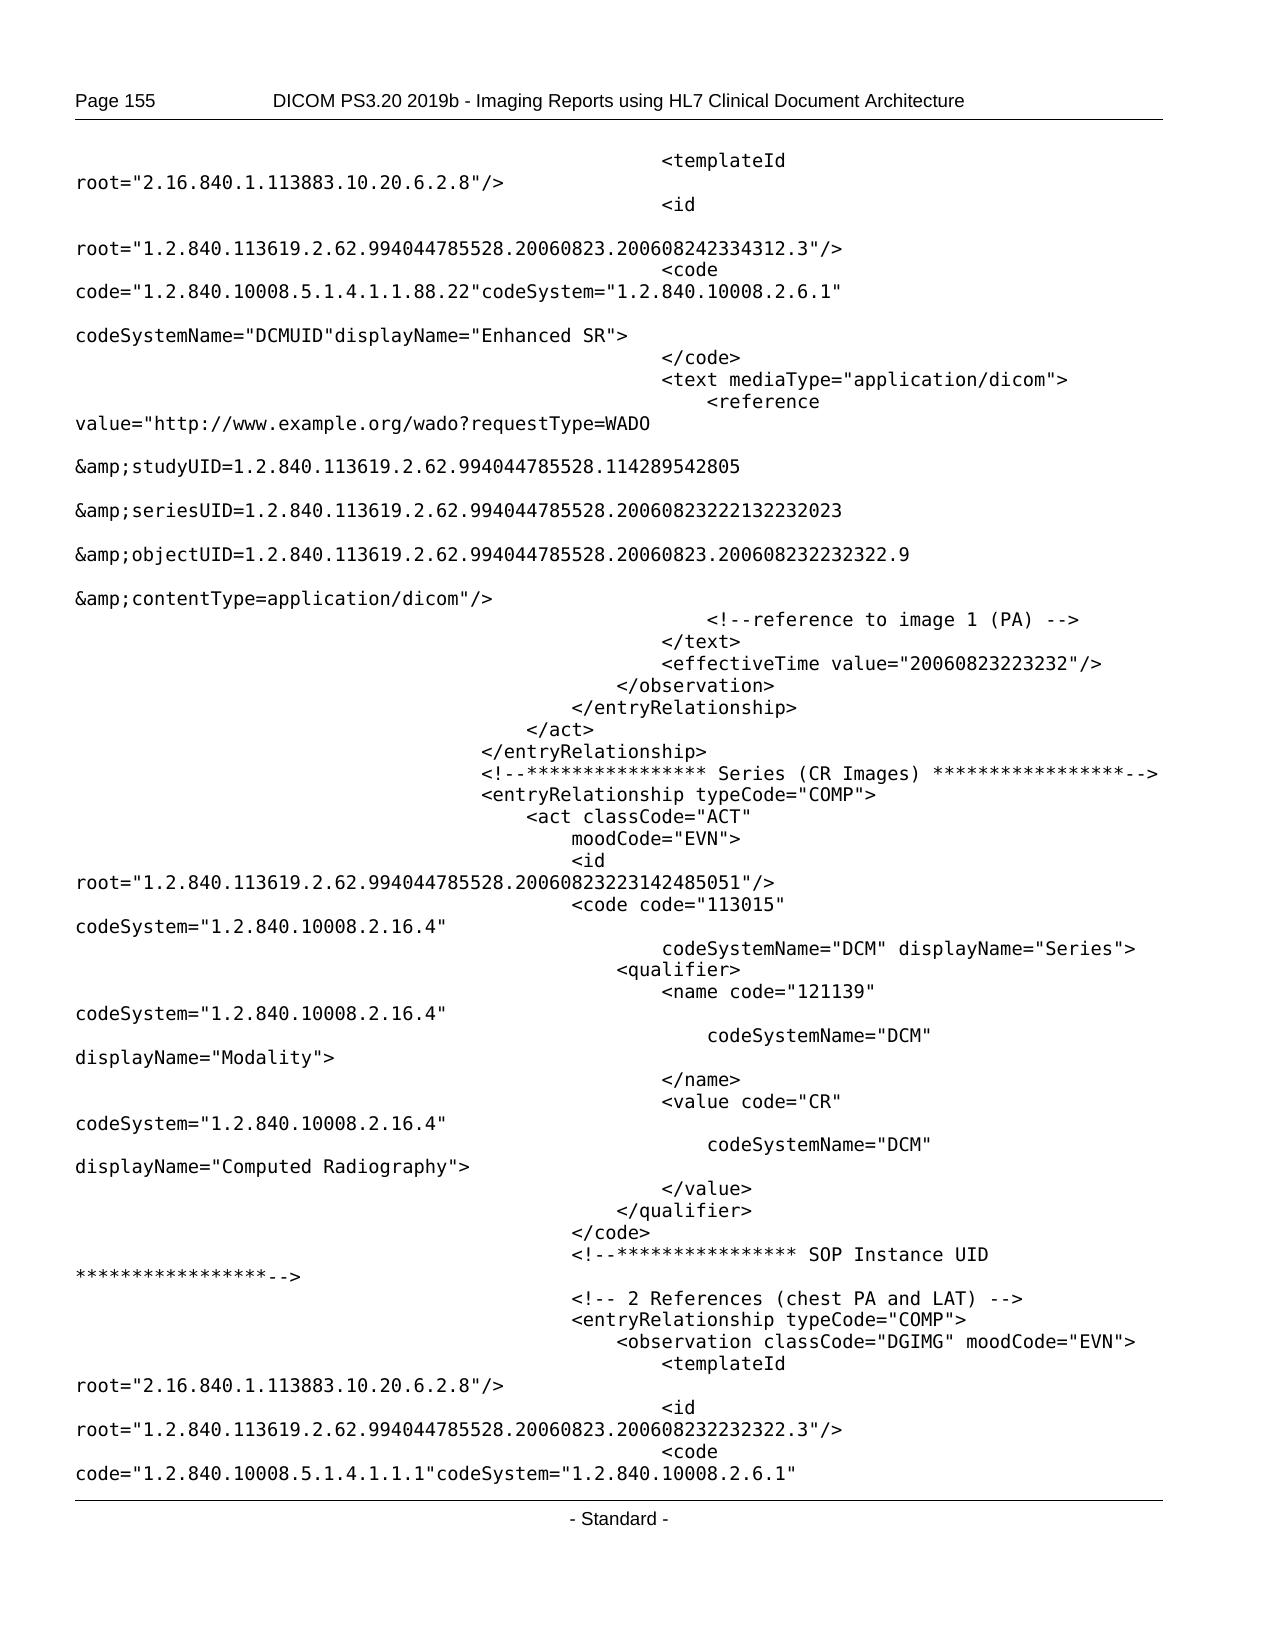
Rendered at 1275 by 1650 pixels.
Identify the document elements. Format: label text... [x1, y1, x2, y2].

text <templateId root="2.16.840.1.113883.10.20.6.2.8"/> <id root="1.2.840.113619.2.62.994044785528.20060823.200608242334312.3"/> <code code="1.2.840.10008.5.1.4.1.1.88.22"codeSystem="1.2.840.10008.2.6.1" codeSystemName="DCMUID"displayName="Enhanced SR"> </code> <text mediaType="application/dicom"> <reference value="http://www.example.org/wado?requestType=WADO &amp;studyUID=1.2.840.113619.2.62.994044785528.114289542805 &amp;seriesUID=1.2.840.113619.2.62.994044785528.20060823222132232023 &amp;objectUID=1.2.840.113619.2.62.994044785528.20060823.200608232232322.9 &amp;contentType=application/dicom"/> <!--reference to image 1 (PA) --> </text> <effectiveTime value="20060823223232"/> </observation> </entryRelationship> </act> </entryRelationship> <!--**************** Series (CR Images) *****************--> <entryRelationship typeCode="COMP"> <act classCode="ACT" moodCode="EVN"> <id root="1.2.840.113619.2.62.994044785528.20060823223142485051"/> <code code="113015" codeSystem="1.2.840.10008.2.16.4" codeSystemName="DCM" displayName="Series"> <qualifier> <name code="121139" codeSystem="1.2.840.10008.2.16.4" codeSystemName="DCM" displayName="Modality"> </name> <value code="CR" codeSystem="1.2.840.10008.2.16.4" codeSystemName="DCM" displayName="Computed Radiography"> </value> </qualifier> </code> <!--**************** SOP Instance UID *****************--> <!-- 2 References (chest PA and LAT) --> <entryRelationship typeCode="COMP"> <observation classCode="DGIMG" moodCode="EVN"> <templateId root="2.16.840.1.113883.10.20.6.2.8"/> <id root="1.2.840.113619.2.62.994044785528.20060823.200608232232322.3"/> <code code="1.2.840.10008.5.1.4.1.1.1"codeSystem="1.2.840.10008.2.6.1" [75, 150, 1162, 1484]
